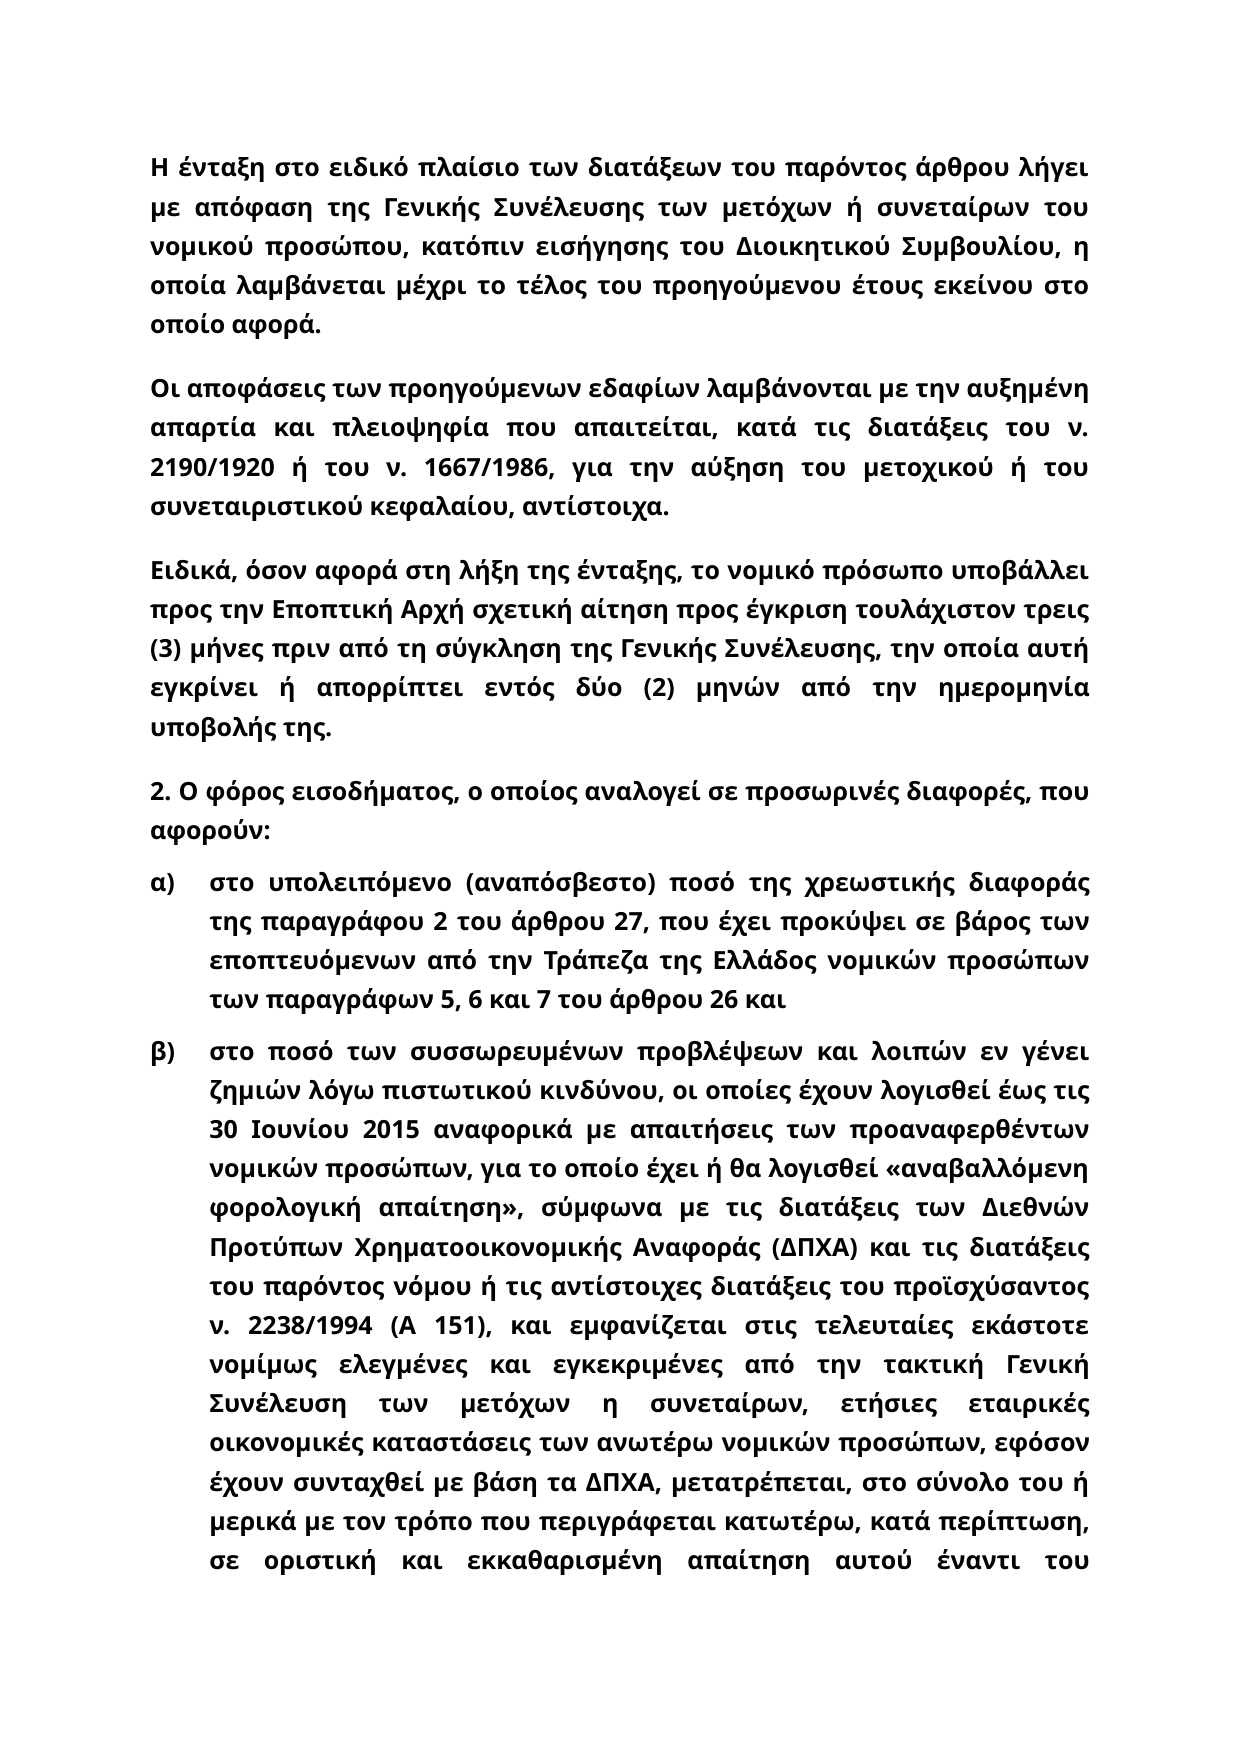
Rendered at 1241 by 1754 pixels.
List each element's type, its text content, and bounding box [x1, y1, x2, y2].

list β) στο ποσό των συσσωρευμένων προβλέψεων και λοιπών εν γένει ζημιών λόγω πιστωτικού κινδύνου, οι οποίες έχουν λογισθεί έως τις 30 Ιουνίου 2015 αναφορικά με απαιτήσεις των προαναφερθέντων νομικών προσώπων, για το οποίο έχει ή θα λογισθεί «αναβαλλόμενη φορολογική απαίτηση», σύμφωνα με τις διατάξεις των Διεθνών Προτύπων Χρηματοοικονομικής Αναφοράς (ΔΠΧΑ) και τις διατάξεις του παρόντος νόμου ή τις αντίστοιχες διατάξεις του προϊσχύσαντος ν. 2238/1994 (Α 151), και εμφανίζεται στις τελευταίες εκάστοτε νομίμως ελεγμένες και εγκεκριμένες από την τακτική Γενική Συνέλευση των μετόχων η συνεταίρων, ετήσιες εταιρικές οικονομικές καταστάσεις των ανωτέρω νομικών προσώπων, εφόσον έχουν συνταχθεί με βάση τα ΔΠΧΑ, μετατρέπεται, στο σύνολο του ή μερικά με τον τρόπο που περιγράφεται κατωτέρω, κατά περίπτωση, σε οριστική και εκκαθαρισμένη απαίτηση αυτού έναντι του [150, 1033, 1090, 1577]
text Ειδικά, όσον αφορά στη λήξη της ένταξης, το νομικό πρόσωπο υποβάλλει προς την Εποπτική Αρχή σχετική αίτηση προς έγκριση τουλάχιστον τρεις (3) μήνες πριν από τη σύγκληση της Γενικής Συνέλευσης, την οποία αυτή εγκρίνει ή απορρίπτει εντός δύο (2) μηνών από την ημερομηνία υποβολής της. [150, 552, 1090, 743]
list α) στο υπολειπόμενο (αναπόσβεστο) ποσό της χρεωστικής διαφοράς της παραγράφου 2 του άρθρου 27, που έχει προκύψει σε βάρος των εποπτευόμενων από την Τράπεζα της Ελλάδος νομικών προσώπων των παραγράφων 5, 6 και 7 του άρθρου 26 και [150, 864, 1090, 1016]
text Η ένταξη στο ειδικό πλαίσιο των διατάξεων του παρόντος άρθρου λήγει με απόφαση της Γενικής Συνέλευσης των μετόχων ή συνεταίρων του νομικού προσώπου, κατόπιν εισήγησης του Διοικητικού Συμβουλίου, η οποία λαμβάνεται μέχρι το τέλος του προηγούμενου έτους εκείνου στο οποίο αφορά. [150, 150, 1090, 341]
text Οι αποφάσεις των προηγούμενων εδαφίων λαμβάνονται με την αυξημένη απαρτία και πλειοψηφία που απαιτείται, κατά τις διατάξεις του ν. 2190/1920 ή του ν. 1667/1986, για την αύξηση του μετοχικού ή του συνεταιριστικού κεφαλαίου, αντίστοιχα. [150, 371, 1090, 522]
text 2. Ο φόρος εισοδήματος, ο οποίος αναλογεί σε προσωρινές διαφορές, που αφορούν: [150, 773, 1090, 847]
